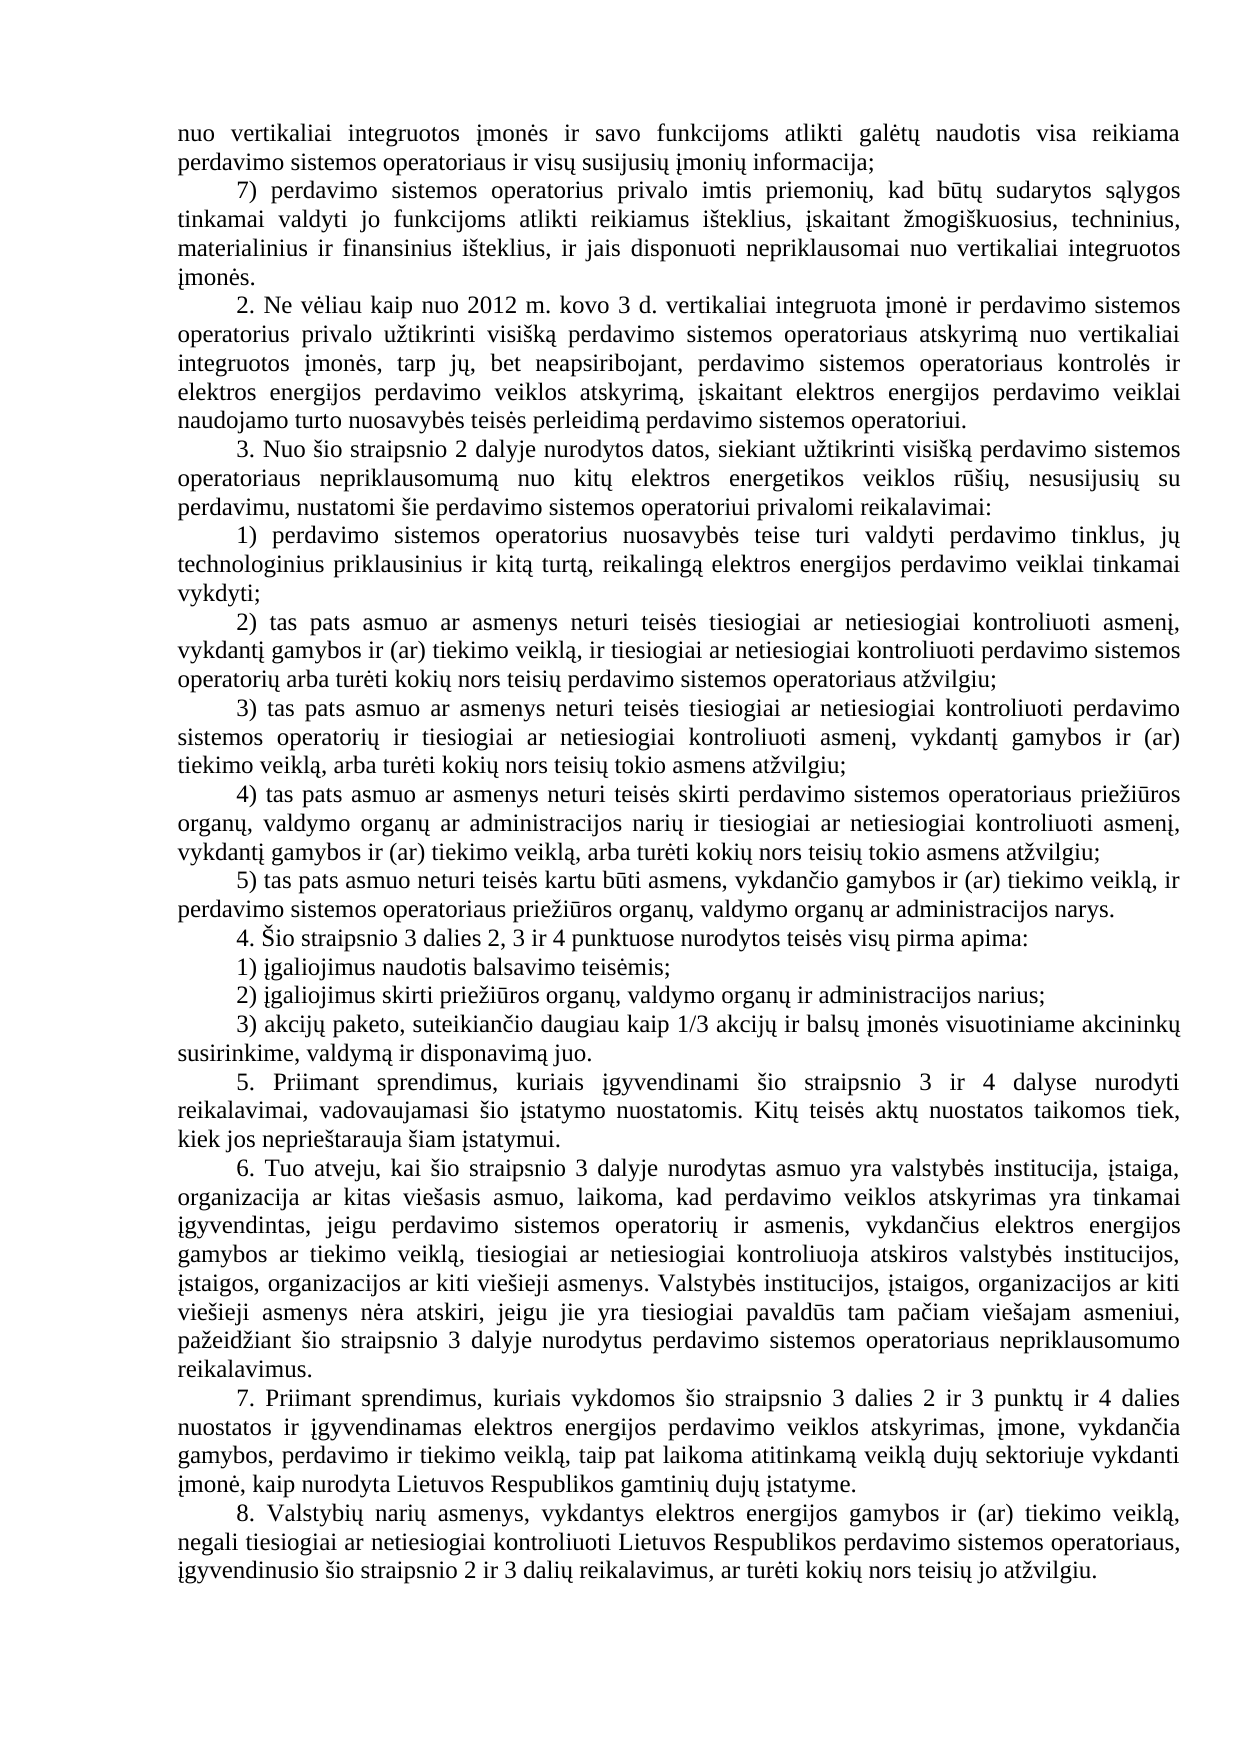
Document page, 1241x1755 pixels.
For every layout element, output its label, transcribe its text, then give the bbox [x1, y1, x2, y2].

text 2) tas pats asmuo ar asmenys neturi teisės tiesiogiai ar netiesiogiai kontroliuoti asmenį, vykdantį gamybos ir (ar) tiekimo veiklą, ir tiesiogiai ar netiesiogiai kontroliuoti perdavimo sistemos operatorių arba turėti kokių nors teisių perdavimo sistemos operatoriaus atžvilgiu; [177, 607, 1181, 693]
text 1) įgaliojimus naudotis balsavimo teisėmis; [177, 952, 1181, 981]
text 8. Valstybių narių asmenys, vykdantys elektros energijos gamybos ir (ar) tiekimo veiklą, negali tiesiogiai ar netiesiogiai kontroliuoti Lietuvos Respublikos perdavimo sistemos operatoriaus, įgyvendinusio šio straipsnio 2 ir 3 dalių reikalavimus, ar turėti kokių nors teisių jo atžvilgiu. [177, 1498, 1181, 1584]
text 3) tas pats asmuo ar asmenys neturi teisės tiesiogiai ar netiesiogiai kontroliuoti perdavimo sistemos operatorių ir tiesiogiai ar netiesiogiai kontroliuoti asmenį, vykdantį gamybos ir (ar) tiekimo veiklą, arba turėti kokių nors teisių tokio asmens atžvilgiu; [177, 693, 1181, 779]
text 7) perdavimo sistemos operatorius privalo imtis priemonių, kad būtų sudarytos sąlygos tinkamai valdyti jo funkcijoms atlikti reikiamus išteklius, įskaitant žmogiškuosius, techninius, materialinius ir finansinius išteklius, ir jais disponuoti nepriklausomai nuo vertikaliai integruotos įmonės. [177, 176, 1181, 291]
text 1) perdavimo sistemos operatorius nuosavybės teise turi valdyti perdavimo tinklus, jų technologinius priklausinius ir kitą turtą, reikalingą elektros energijos perdavimo veiklai tinkamai vykdyti; [177, 521, 1181, 607]
text 2) įgaliojimus skirti priežiūros organų, valdymo organų ir administracijos narius; [177, 981, 1181, 1009]
text 3) akcijų paketo, suteikiančio daugiau kaip 1/3 akcijų ir balsų įmonės visuotiniame akcininkų susirinkime, valdymą ir disponavimą juo. [177, 1009, 1181, 1067]
text 5. Priimant sprendimus, kuriais įgyvendinami šio straipsnio 3 ir 4 dalyse nurodyti reikalavimai, vadovaujamasi šio įstatymo nuostatomis. Kitų teisės aktų nuostatos taikomos tiek, kiek jos neprieštarauja šiam įstatymui. [177, 1067, 1181, 1153]
text 3. Nuo šio straipsnio 2 dalyje nurodytos datos, siekiant užtikrinti visišką perdavimo sistemos operatoriaus nepriklausomumą nuo kitų elektros energetikos veiklos rūšių, nesusijusių su perdavimu, nustatomi šie perdavimo sistemos operatoriui privalomi reikalavimai: [177, 434, 1181, 521]
text nuo vertikaliai integruotos įmonės ir savo funkcijoms atlikti galėtų naudotis visa reikiama perdavimo sistemos operatoriaus ir visų susijusių įmonių informacija; [177, 118, 1181, 176]
text 2. Ne vėliau kaip nuo 2012 m. kovo 3 d. vertikaliai integruota įmonė ir perdavimo sistemos operatorius privalo užtikrinti visišką perdavimo sistemos operatoriaus atskyrimą nuo vertikaliai integruotos įmonės, tarp jų, bet neapsiribojant, perdavimo sistemos operatoriaus kontrolės ir elektros energijos perdavimo veiklos atskyrimą, įskaitant elektros energijos perdavimo veiklai naudojamo turto nuosavybės teisės perleidimą perdavimo sistemos operatoriui. [177, 291, 1181, 434]
text 7. Priimant sprendimus, kuriais vykdomos šio straipsnio 3 dalies 2 ir 3 punktų ir 4 dalies nuostatos ir įgyvendinamas elektros energijos perdavimo veiklos atskyrimas, įmone, vykdančia gamybos, perdavimo ir tiekimo veiklą, taip pat laikoma atitinkamą veiklą dujų sektoriuje vykdanti įmonė, kaip nurodyta Lietuvos Respublikos gamtinių dujų įstatyme. [177, 1383, 1181, 1498]
text 4) tas pats asmuo ar asmenys neturi teisės skirti perdavimo sistemos operatoriaus priežiūros organų, valdymo organų ar administracijos narių ir tiesiogiai ar netiesiogiai kontroliuoti asmenį, vykdantį gamybos ir (ar) tiekimo veiklą, arba turėti kokių nors teisių tokio asmens atžvilgiu; [177, 779, 1181, 866]
text 4. Šio straipsnio 3 dalies 2, 3 ir 4 punktuose nurodytos teisės visų pirma apima: [177, 923, 1181, 952]
text 5) tas pats asmuo neturi teisės kartu būti asmens, vykdančio gamybos ir (ar) tiekimo veiklą, ir perdavimo sistemos operatoriaus priežiūros organų, valdymo organų ar administracijos narys. [177, 866, 1181, 923]
text 6. Tuo atveju, kai šio straipsnio 3 dalyje nurodytas asmuo yra valstybės institucija, įstaiga, organizacija ar kitas viešasis asmuo, laikoma, kad perdavimo veiklos atskyrimas yra tinkamai įgyvendintas, jeigu perdavimo sistemos operatorių ir asmenis, vykdančius elektros energijos gamybos ar tiekimo veiklą, tiesiogiai ar netiesiogiai kontroliuoja atskiros valstybės institucijos, įstaigos, organizacijos ar kiti viešieji asmenys. Valstybės institucijos, įstaigos, organizacijos ar kiti viešieji asmenys nėra atskiri, jeigu jie yra tiesiogiai pavaldūs tam pačiam viešajam asmeniui, pažeidžiant šio straipsnio 3 dalyje nurodytus perdavimo sistemos operatoriaus nepriklausomumo reikalavimus. [177, 1153, 1181, 1383]
